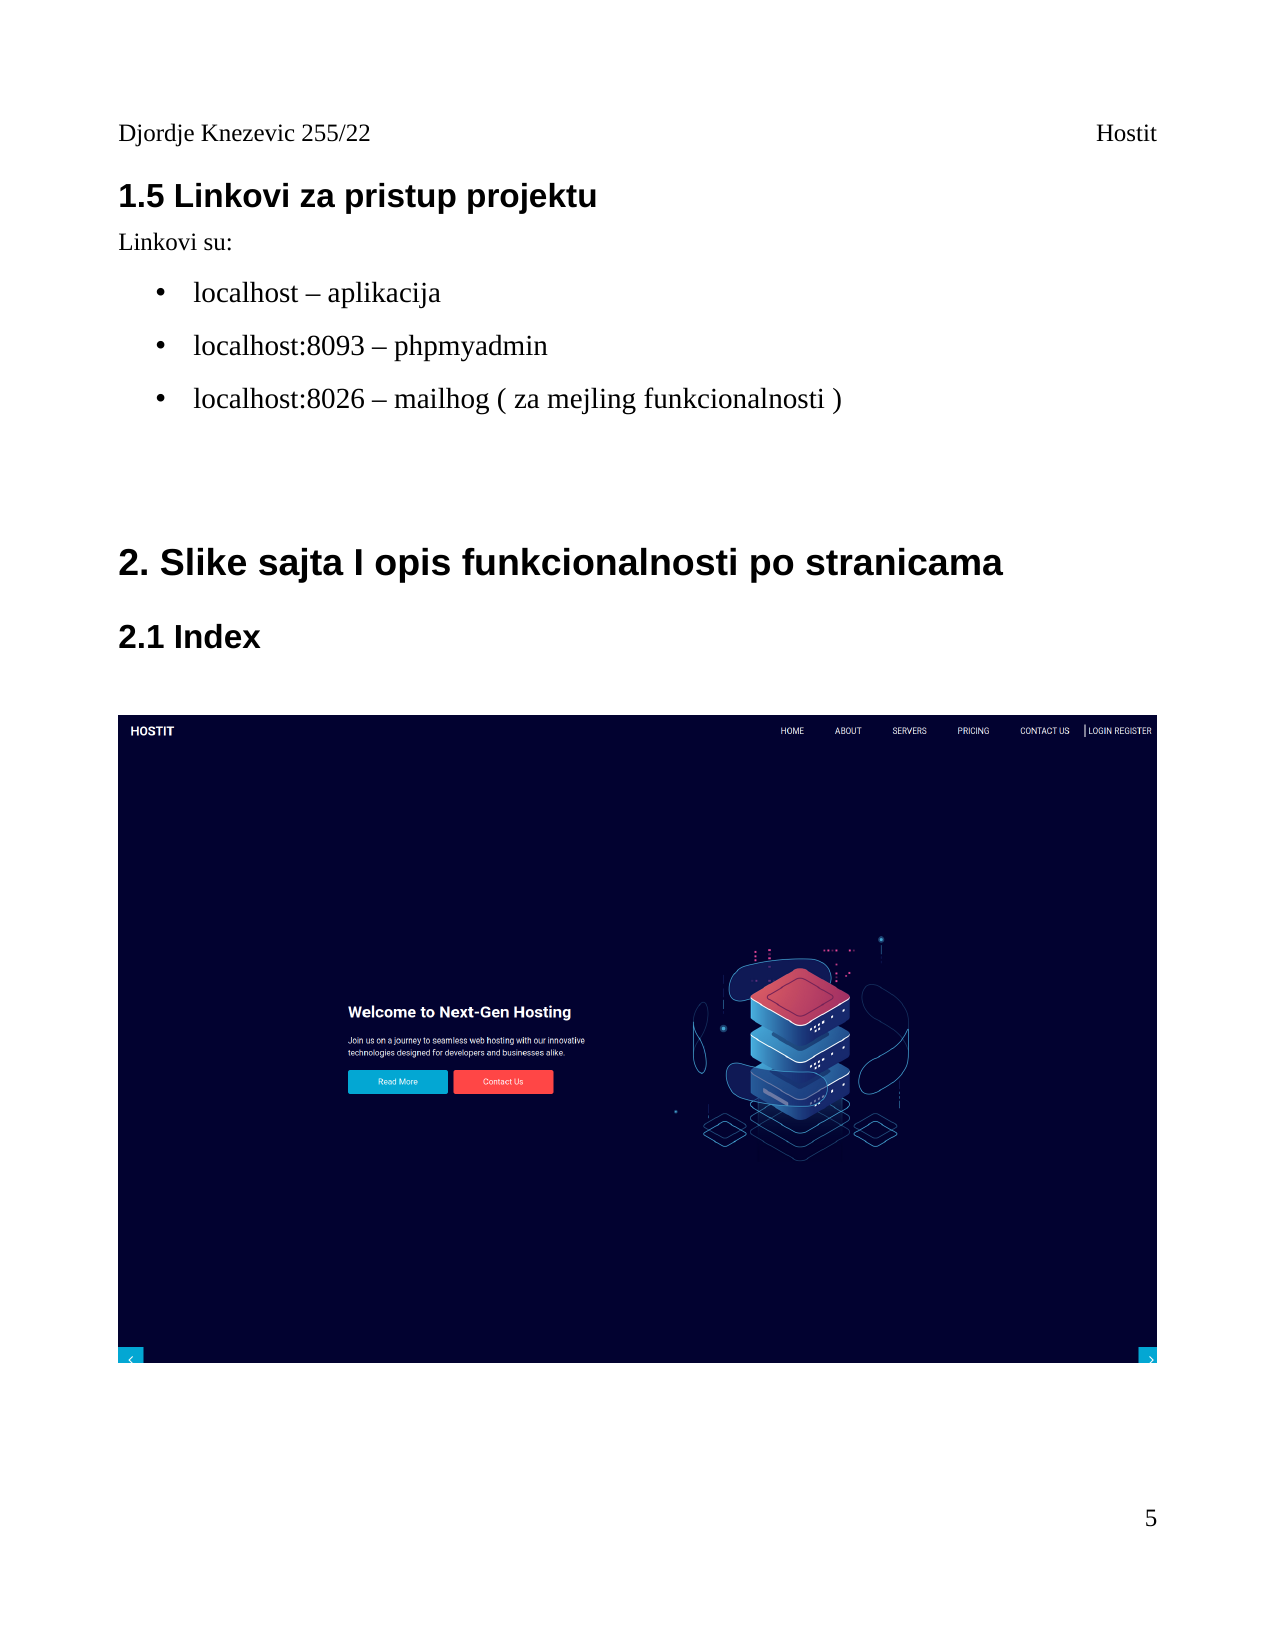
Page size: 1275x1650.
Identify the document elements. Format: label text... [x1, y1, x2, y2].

text Linkovi su: [118, 227, 1157, 256]
picture [118, 715, 1157, 1363]
list localhost:8093 – phpmyadmin [156, 328, 1157, 362]
list localhost:8026 – mailhog ( za mejling funkcionalnosti ) [156, 381, 1157, 415]
list localhost – aplikacija [156, 275, 1157, 308]
subtitle 2. Slike sajta I opis funkcionalnosti po stranicama [118, 540, 1157, 583]
subtitle 1.5 Linkovi za pristup projektu [118, 176, 1157, 215]
subtitle 2.1 Index [118, 617, 1157, 655]
